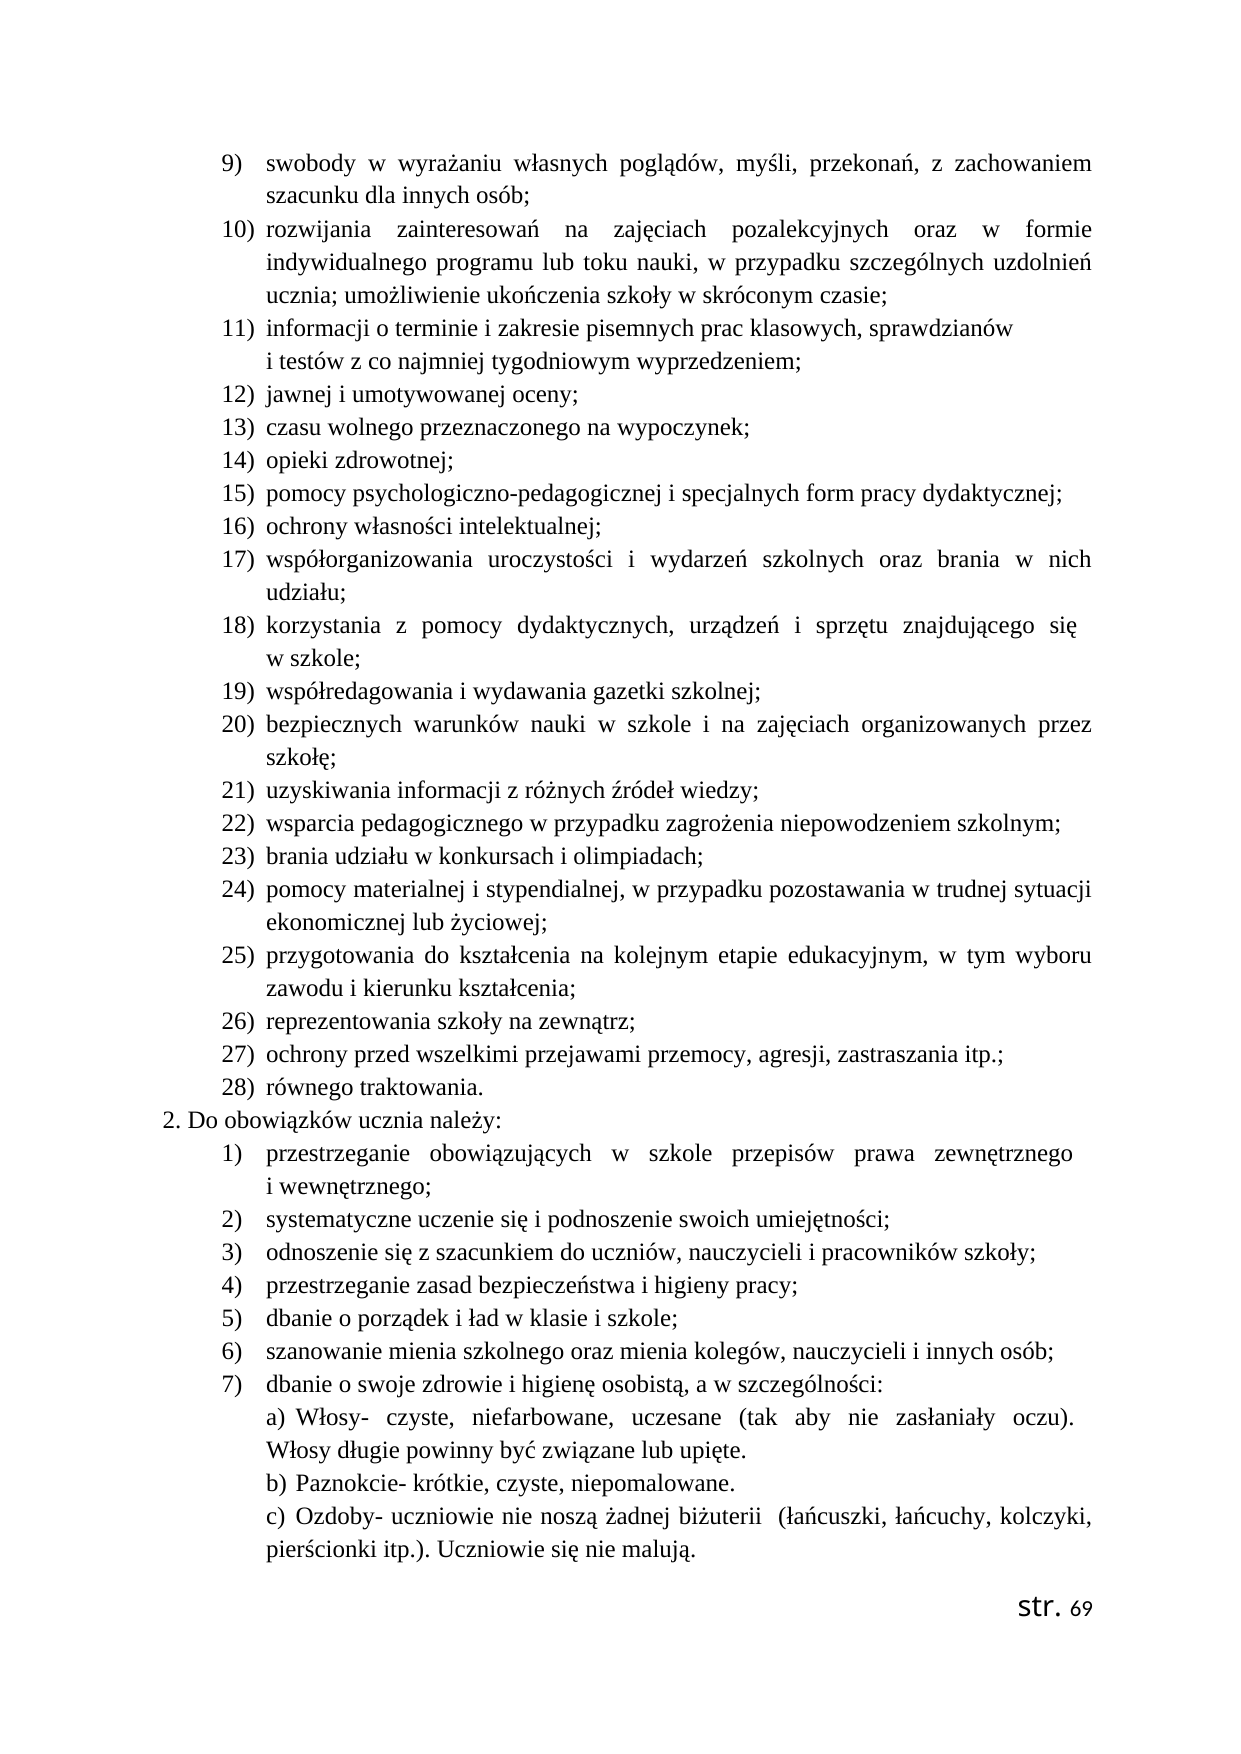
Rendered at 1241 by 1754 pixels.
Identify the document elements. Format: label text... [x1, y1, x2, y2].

list ochrony własności intelektualnej; [221, 511, 1093, 539]
list informacji o terminie i zakresie pisemnych prac klasowych, sprawdzianów i testów z co najmniej tygodniowym wyprzedzeniem; [221, 313, 1093, 374]
list równego traktowania. [221, 1072, 1093, 1101]
list Ozdoby- uczniowie nie noszą żadnej biżuterii (łańcuszki, łańcuchy, kolczyki, pierścionki itp.). Uczniowie się nie malują. [266, 1501, 1093, 1563]
list brania udziału w konkursach i olimpiadach; [221, 841, 1093, 870]
list uzyskiwania informacji z różnych źródeł wiedzy; [221, 775, 1093, 804]
list przygotowania do kształcenia na kolejnym etapie edukacyjnym, w tym wyboru zawodu i kierunku kształcenia; [221, 940, 1093, 1002]
list przestrzeganie obowiązujących w szkole przepisów prawa zewnętrznego i wewnętrznego; [221, 1138, 1093, 1200]
list odnoszenie się z szacunkiem do uczniów, nauczycieli i pracowników szkoły; [221, 1237, 1093, 1266]
list swobody w wyrażaniu własnych poglądów, myśli, przekonań, z zachowaniem szacunku dla innych osób; [221, 148, 1093, 209]
list przestrzeganie zasad bezpieczeństwa i higieny pracy; [221, 1270, 1093, 1299]
list szanowanie mienia szkolnego oraz mienia kolegów, nauczycieli i innych osób; [221, 1336, 1093, 1365]
list jawnej i umotywowanej oceny; [221, 379, 1093, 407]
list Włosy- czyste, niefarbowane, uczesane (tak aby nie zasłaniały oczu). Włosy długie powinny być związane lub upięte. [266, 1402, 1093, 1464]
list czasu wolnego przeznaczonego na wypoczynek; [221, 412, 1093, 441]
list współredagowania i wydawania gazetki szkolnej; [221, 676, 1093, 705]
list dbanie o swoje zdrowie i higienę osobistą, a w szczególności: [221, 1369, 1093, 1398]
list wsparcia pedagogicznego w przypadku zagrożenia niepowodzeniem szkolnym; [221, 808, 1093, 837]
list korzystania z pomocy dydaktycznych, urządzeń i sprzętu znajdującego się w szkole; [221, 610, 1093, 672]
list rozwijania zainteresowań na zajęciach pozalekcyjnych oraz w formie indywidualnego programu lub toku nauki, w przypadku szczególnych uzdolnień ucznia; umożliwienie ukończenia szkoły w skróconym czasie; [221, 214, 1093, 308]
list bezpiecznych warunków nauki w szkole i na zajęciach organizowanych przez szkołę; [221, 709, 1093, 771]
list dbanie o porządek i ład w klasie i szkole; [221, 1303, 1093, 1332]
list opieki zdrowotnej; [221, 445, 1093, 473]
list Paznokcie- krótkie, czyste, niepomalowane. [266, 1468, 1093, 1497]
list 2. Do obowiązków ucznia należy: [162, 1105, 1093, 1134]
list pomocy psychologiczno-pedagogicznej i specjalnych form pracy dydaktycznej; [221, 478, 1093, 507]
list systematyczne uczenie się i podnoszenie swoich umiejętności; [221, 1204, 1093, 1233]
list współorganizowania uroczystości i wydarzeń szkolnych oraz brania w nich udziału; [221, 544, 1093, 606]
list pomocy materialnej i stypendialnej, w przypadku pozostawania w trudnej sytuacji ekonomicznej lub życiowej; [221, 874, 1093, 936]
list ochrony przed wszelkimi przejawami przemocy, agresji, zastraszania itp.; [221, 1039, 1093, 1068]
list reprezentowania szkoły na zewnątrz; [221, 1006, 1093, 1035]
